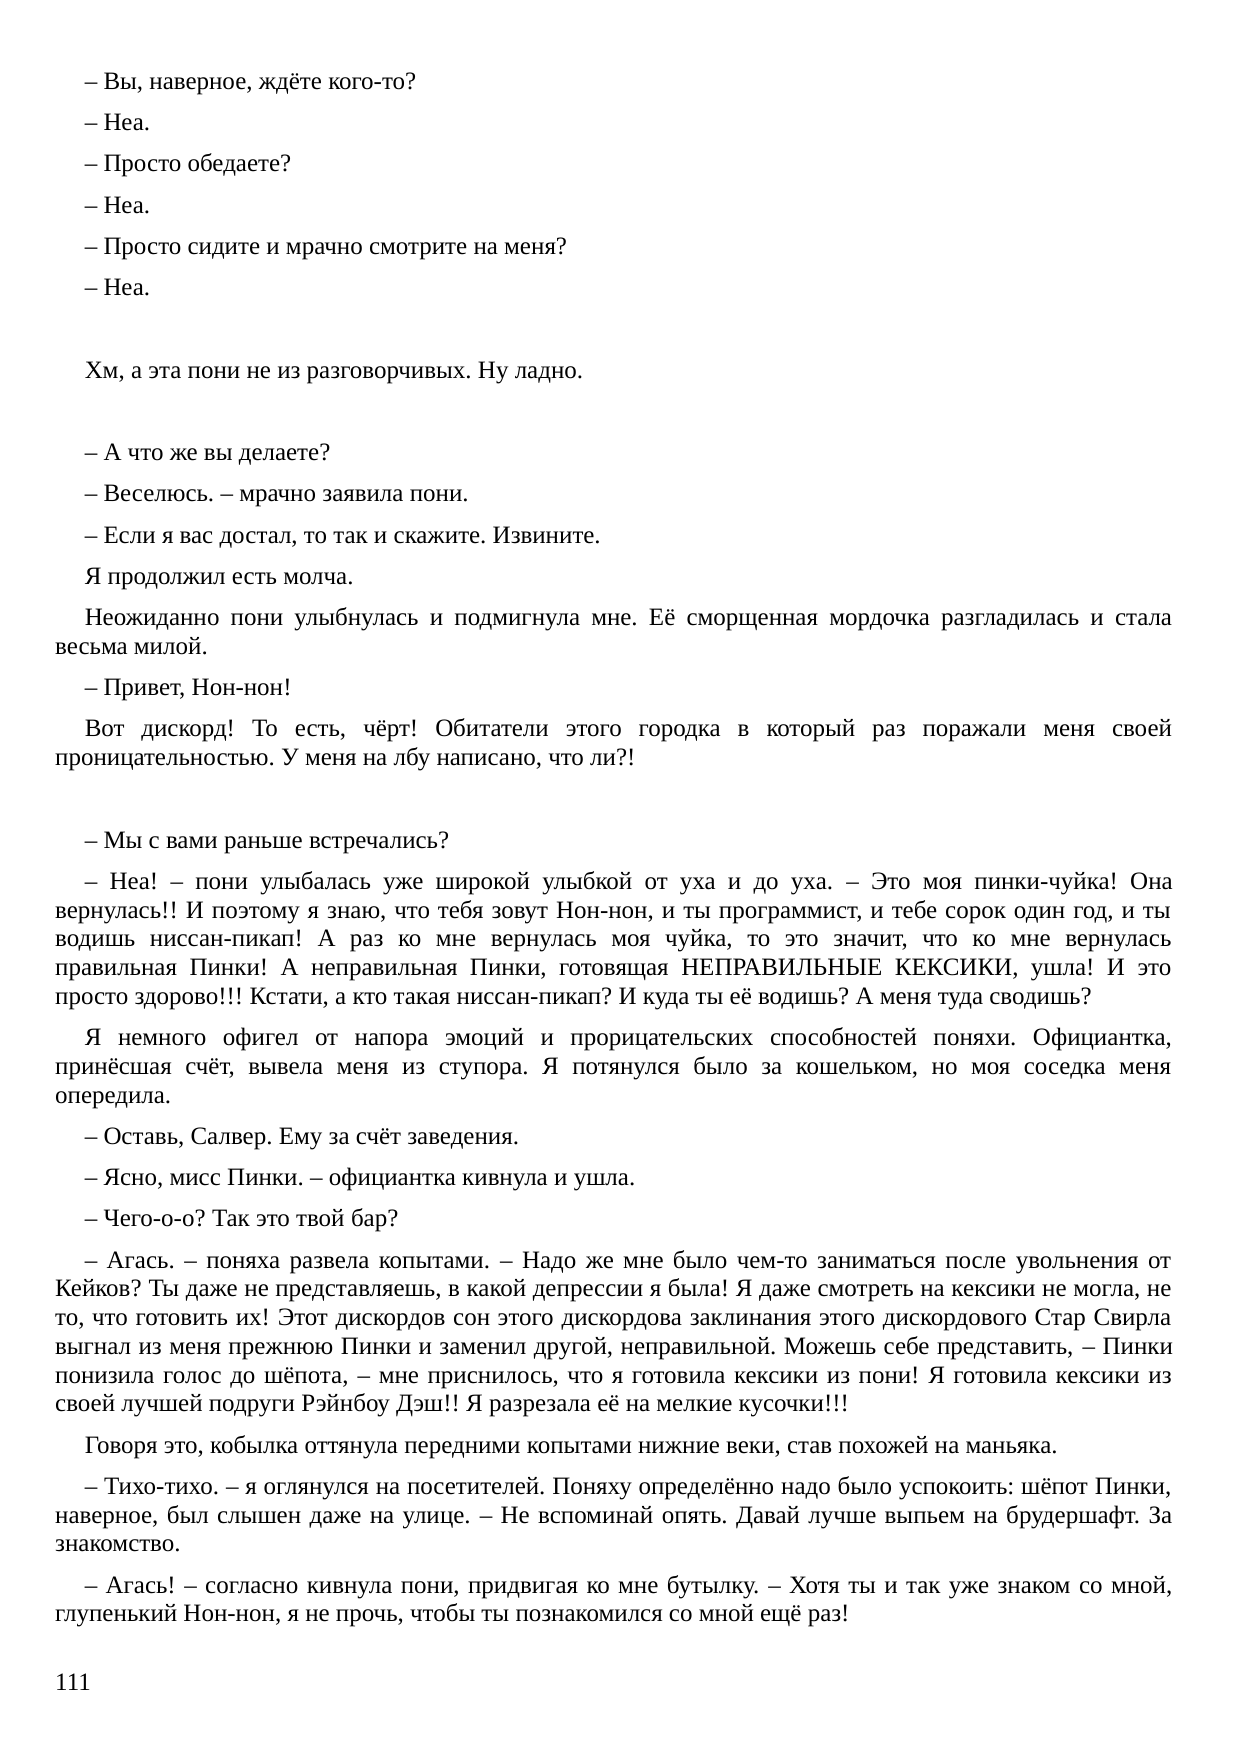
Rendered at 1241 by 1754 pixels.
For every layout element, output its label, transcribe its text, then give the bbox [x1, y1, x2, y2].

text – Тихо-тихо. – я оглянулся на посетителей. Поняху определённо надо было успокоить: шёпот Пинки, наверное, был слышен даже на улице. – Не вспоминай опять. Давай лучше выпьем на брудершафт. За знакомство. [55, 1471, 1173, 1557]
text – Неа! – пони улыбалась уже широкой улыбкой от уха и до уха. – Это моя пинки-чуйка! Она вернулась!! И поэтому я знаю, что тебя зовут Нон-нон, и ты программист, и тебе сорок один год, и ты водишь ниссан-пикап! А раз ко мне вернулась моя чуйка, то это значит, что ко мне вернулась правильная Пинки! А неправильная Пинки, готовящая НЕПРАВИЛЬНЫЕ КЕКСИКИ, ушла! И это просто здорово!!! Кстати, а кто такая ниссан-пикап? И куда ты её водишь? А меня туда сводишь? [55, 866, 1173, 1010]
text Я продолжил есть молча. [55, 561, 1173, 590]
text – Неа. [55, 107, 1173, 136]
text – Ясно, мисс Пинки. – официантка кивнула и ушла. [55, 1162, 1173, 1191]
text – Агась. – поняха развела копытами. – Надо же мне было чем-то заниматься после увольнения от Кейков? Ты даже не представляешь, в какой депрессии я была! Я даже смотреть на кексики не могла, не то, что готовить их! Этот дискордов сон этого дискордова заклинания этого дискордового Стар Свирла выгнал из меня прежнюю Пинки и заменил другой, неправильной. Можешь себе представить, – Пинки понизила голос до шёпота, – мне приснилось, что я готовила кексики из пони! Я готовила кексики из своей лучшей подруги Рэйнбоу Дэш!! Я разрезала её на мелкие кусочки!!! [55, 1245, 1173, 1417]
text – Веселюсь. – мрачно заявила пони. [55, 478, 1173, 507]
text Неожиданно пони улыбнулась и подмигнула мне. Её сморщенная мордочка разгладилась и стала весьма милой. [55, 602, 1173, 660]
text – Вы, наверное, ждёте кого-то? [55, 66, 1173, 95]
text – Неа. [55, 272, 1173, 301]
text – Оставь, Салвер. Ему за счёт заведения. [55, 1121, 1173, 1150]
text Я немного офигел от напора эмоций и прорицательских способностей поняхи. Официантка, принёсшая счёт, вывела меня из ступора. Я потянулся было за кошельком, но моя соседка меня опередила. [55, 1022, 1173, 1108]
text – Агась! – согласно кивнула пони, придвигая ко мне бутылку. – Хотя ты и так уже знаком со мной, глупенький Нон-нон, я не прочь, чтобы ты познакомился со мной ещё раз! [55, 1570, 1173, 1627]
text – Привет, Нон-нон! [55, 672, 1173, 701]
text – Просто сидите и мрачно смотрите на меня? [55, 231, 1173, 260]
text – Чего-о-о? Так это твой бар? [55, 1203, 1173, 1232]
text – Неа. [55, 190, 1173, 218]
text – Если я вас достал, то так и скажите. Извините. [55, 520, 1173, 548]
text – А что же вы делаете? [55, 437, 1173, 466]
text – Мы с вами раньше встречались? [55, 825, 1173, 853]
text Говоря это, кобылка оттянула передними копытами нижние веки, став похожей на маньяка. [55, 1430, 1173, 1458]
text Вот дискорд! То есть, чёрт! Обитатели этого городка в который раз поражали меня своей проницательностью. У меня на лбу написано, что ли?! [55, 713, 1173, 771]
text – Просто обедаете? [55, 148, 1173, 177]
text Хм, а эта пони не из разговорчивых. Ну ладно. [55, 355, 1173, 383]
